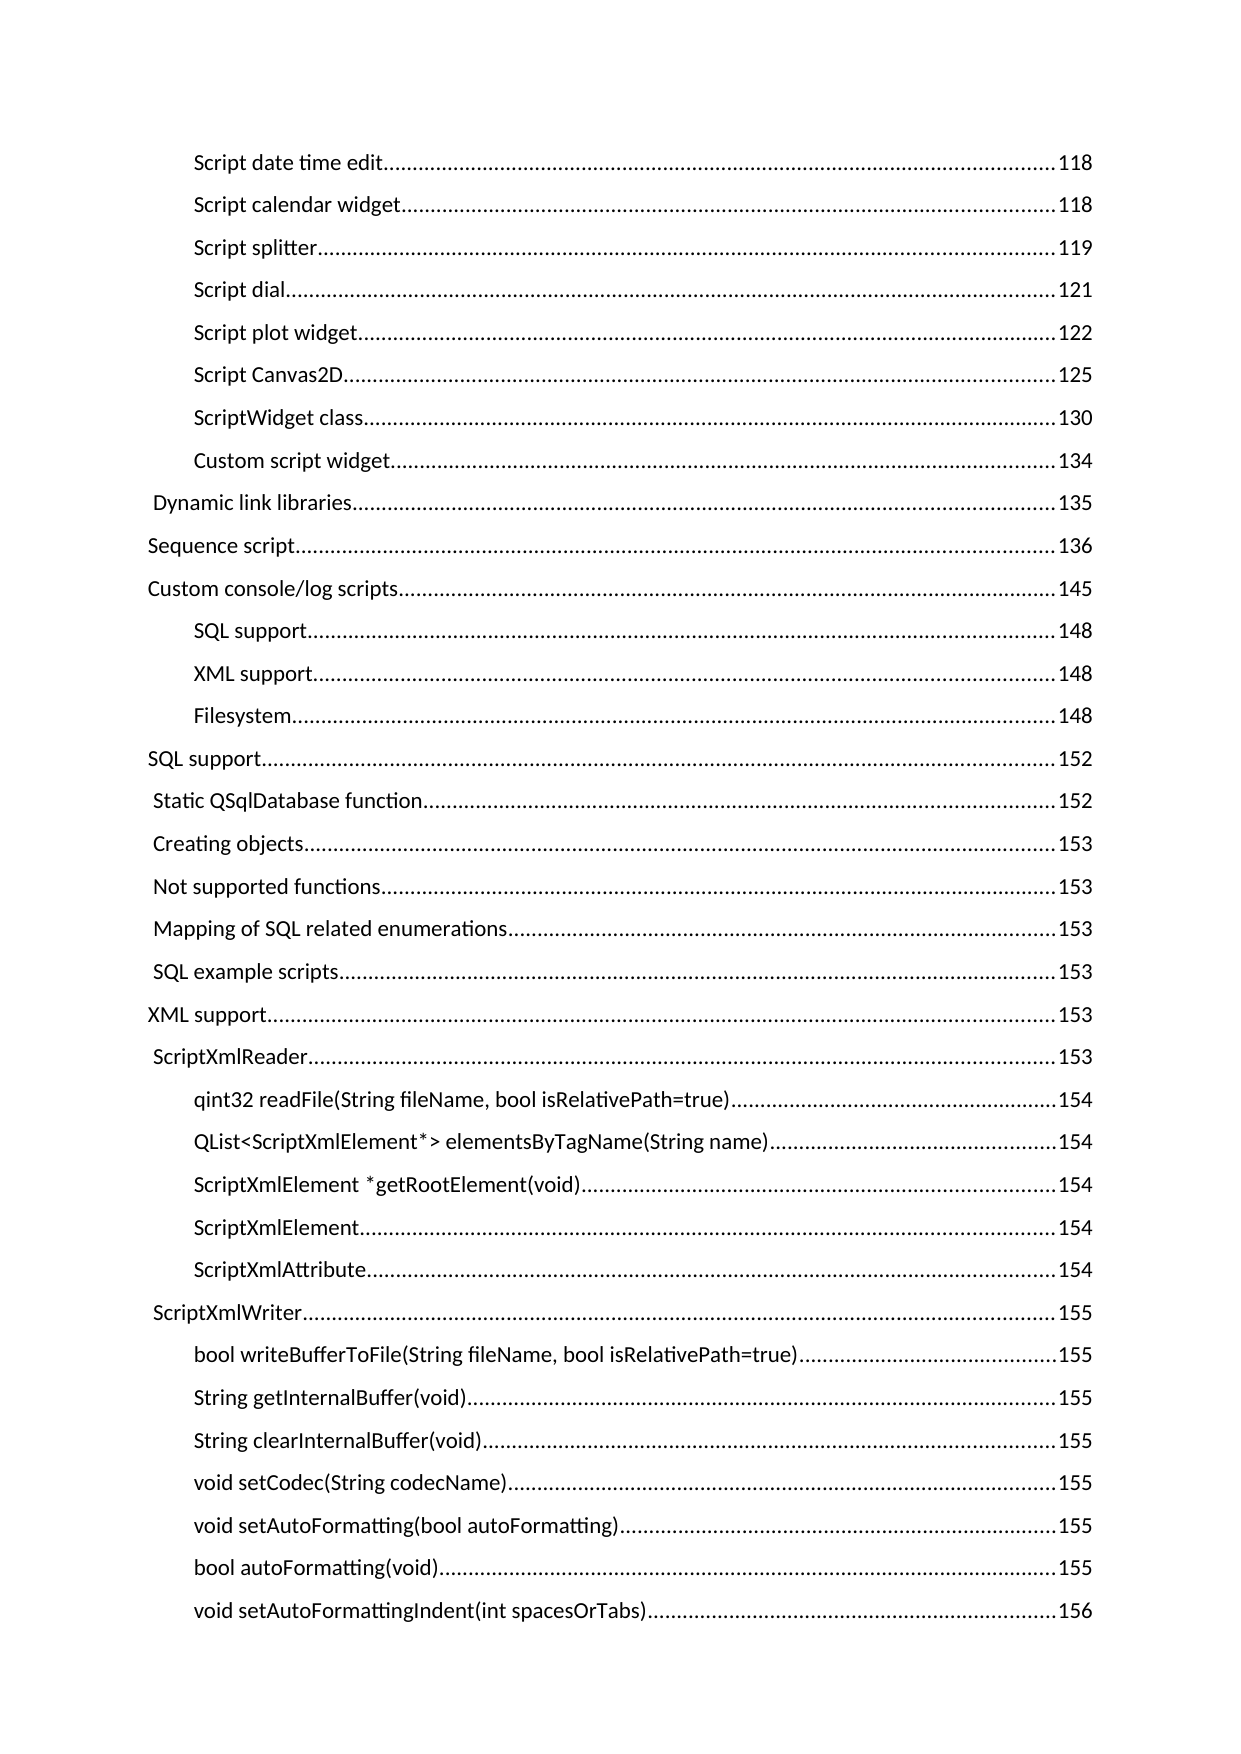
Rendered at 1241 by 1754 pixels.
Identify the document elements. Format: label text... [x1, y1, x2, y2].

text SQL support 152 [148, 744, 1093, 772]
text Filesystem 148 [193, 701, 1093, 729]
text bool writeBufferToFile(String fileName, bool isRelativePath=true) 155 [193, 1341, 1093, 1368]
text ScriptXmlElement *getRootElement(void) 154 [193, 1170, 1093, 1198]
text String clearInternalBuffer(void) 155 [193, 1426, 1093, 1454]
text XML support 153 [148, 1000, 1093, 1028]
text SQL support 148 [193, 616, 1093, 644]
text ScriptXmlElement 154 [193, 1213, 1093, 1241]
text ScriptXmlWriter 155 [153, 1298, 1093, 1326]
text Static QSqlDatabase function 152 [153, 787, 1093, 815]
text QList<ScriptXmlElement*> elementsByTagName(String name) 154 [193, 1127, 1093, 1156]
text Script Canvas2D 125 [193, 361, 1093, 389]
text Mapping of SQL related enumerations 153 [153, 914, 1093, 942]
text ScriptXmlAttribute 154 [193, 1255, 1093, 1283]
text Sequence script 136 [148, 531, 1093, 559]
text Custom console/log scripts 145 [148, 574, 1093, 602]
text Script date time edit 118 [193, 148, 1093, 176]
text void setAutoFormatting(bool autoFormatting) 155 [193, 1511, 1093, 1539]
text Script calendar widget 118 [193, 190, 1093, 218]
text Script splitter 119 [193, 233, 1093, 261]
text Not supported functions 153 [153, 872, 1093, 900]
text SQL example scripts 153 [153, 957, 1093, 985]
text XML support 148 [193, 659, 1093, 687]
text void setAutoFormattingIndent(int spacesOrTabs) 156 [193, 1596, 1093, 1624]
text void setCodec(String codecName) 155 [193, 1468, 1093, 1496]
text Dynamic link libraries 135 [153, 488, 1093, 516]
text Script plot widget 122 [193, 318, 1093, 346]
text qint32 readFile(String fileName, bool isRelativePath=true) 154 [193, 1085, 1093, 1113]
text Custom script widget 134 [193, 446, 1093, 474]
text ScriptWidget class 130 [193, 403, 1093, 431]
text ScriptXmlReader 153 [153, 1042, 1093, 1070]
text Creating objects 153 [153, 829, 1093, 857]
text bool autoFormatting(void) 155 [193, 1553, 1093, 1582]
text String getInternalBuffer(void) 155 [193, 1383, 1093, 1411]
text Script dial 121 [193, 275, 1093, 303]
